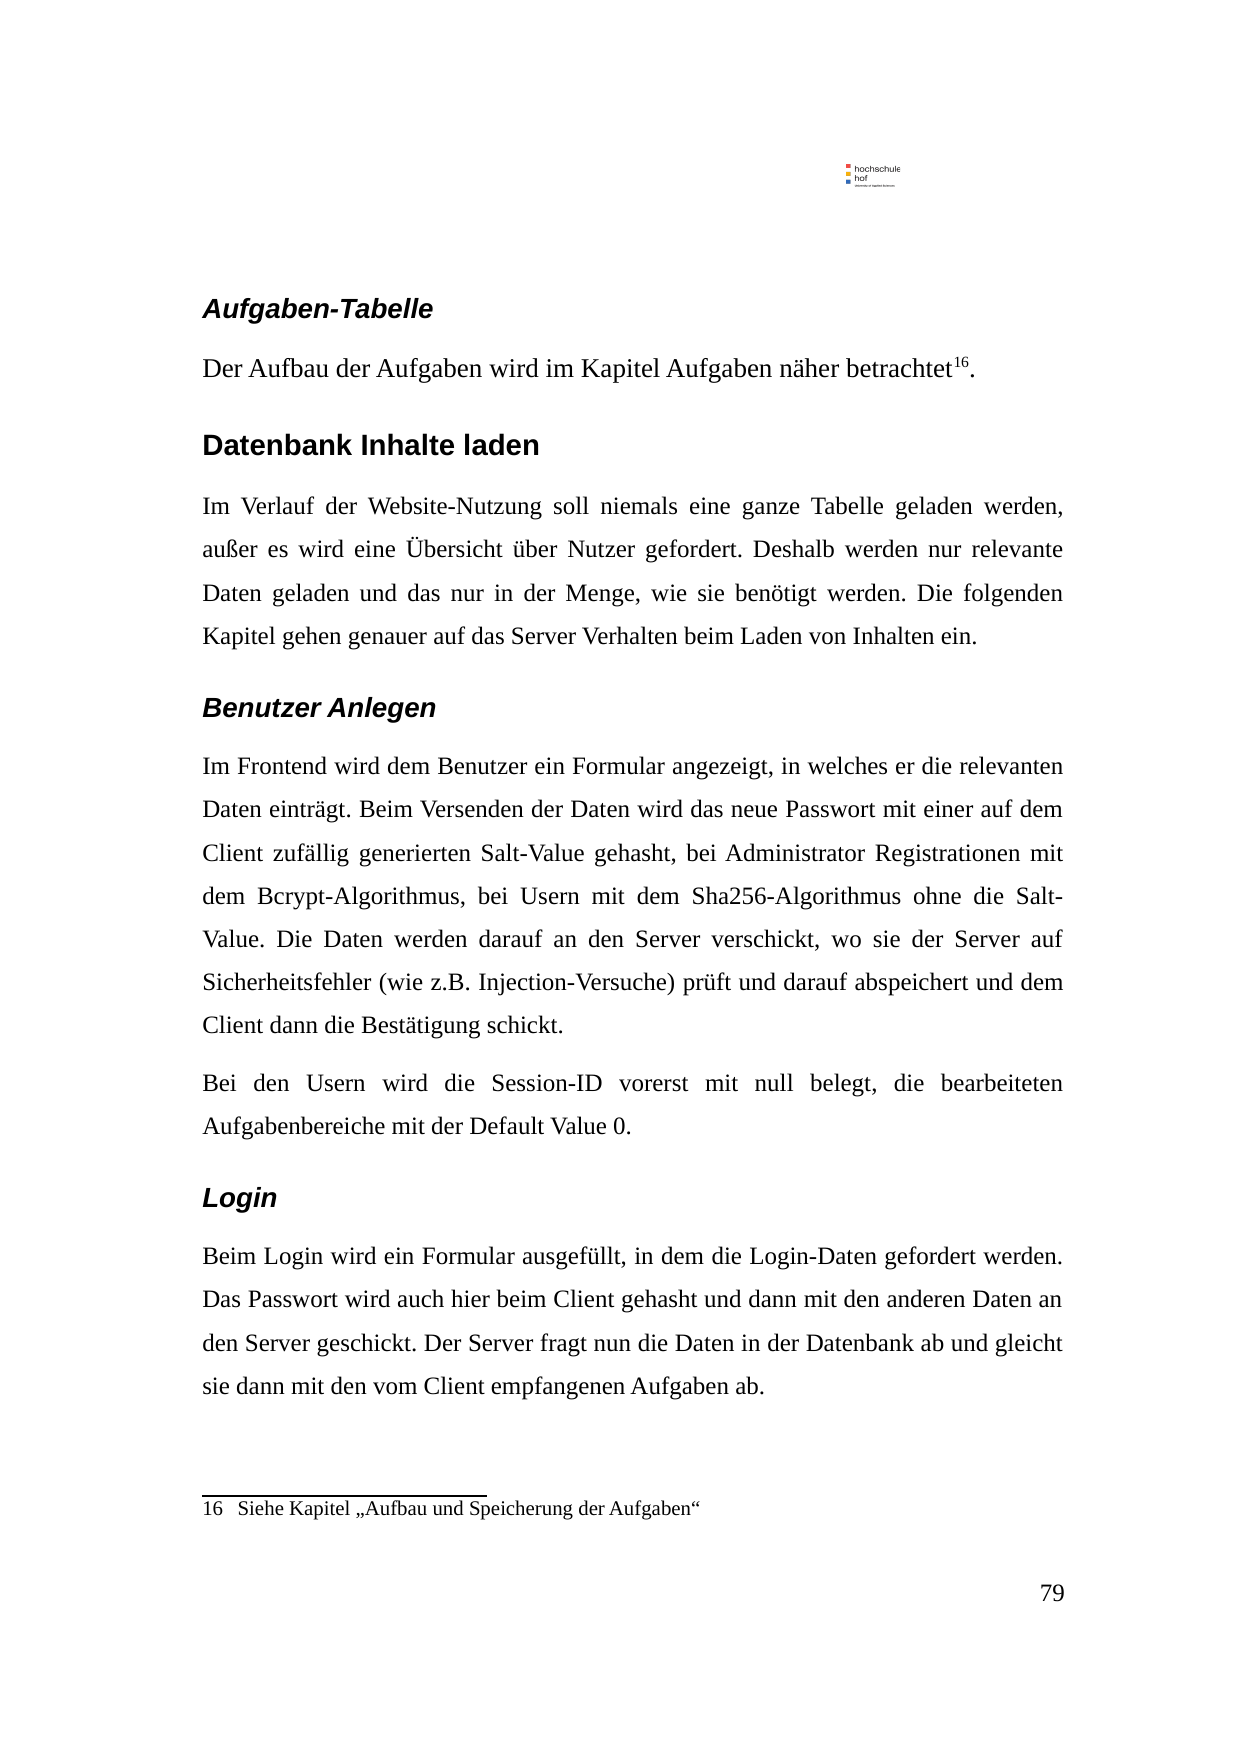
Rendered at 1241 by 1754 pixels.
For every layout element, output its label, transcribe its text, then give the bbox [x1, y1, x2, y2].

subtitle Login [202, 1181, 1064, 1213]
text Im Frontend wird dem Benutzer ein Formular angezeigt, in welches er die relevanten Daten einträgt. Beim Versenden der Daten wird das neue Passwort mit einer auf dem Client zufällig generierten Salt-Value gehasht, bei Administrator Registrationen mit dem Bcrypt-Algorithmus, bei Usern mit dem Sha256-Algorithmus ohne die Salt-Value. Die Daten werden darauf an den Server verschickt, wo sie der Server auf Sicherheitsfehler (wie z.B. Injection-Versuche) prüft und darauf abspeichert und dem Client dann die Bestätigung schickt. [202, 751, 1064, 1039]
text Im Verlauf der Website-Nutzung soll niemals eine ganze Tabelle geladen werden, außer es wird eine Übersicht über Nutzer gefordert. Deshalb werden nur relevante Daten geladen und das nur in der Menge, wie sie benötigt werden. Die folgenden Kapitel gehen genauer auf das Server Verhalten beim Laden von Inhalten ein. [202, 491, 1064, 649]
text Beim Login wird ein Formular ausgefüllt, in dem die Login-Daten gefordert werden. Das Passwort wird auch hier beim Client gehasht und dann mit den anderen Daten an den Server geschickt. Der Server fragt nun die Daten in der Datenbank ab und gleicht sie dann mit den vom Client empfangenen Aufgaben ab. [202, 1241, 1064, 1399]
text Bei den Usern wird die Session-ID vorerst mit null belegt, die bearbeiteten Aufgabenbereiche mit der Default Value 0. [202, 1068, 1064, 1140]
picture [846, 164, 901, 187]
text Der Aufbau der Aufgaben wird im Kapitel Aufgaben näher betrachtet. [202, 352, 1064, 384]
subtitle Aufgaben-Tabelle [202, 292, 1064, 324]
text Siehe Kapitel „Aufbau und Speicherung der Aufgaben“ [202, 1496, 1064, 1520]
subtitle Benutzer Anlegen [202, 691, 1064, 723]
subtitle Datenbank Inhalte laden [202, 428, 1064, 462]
